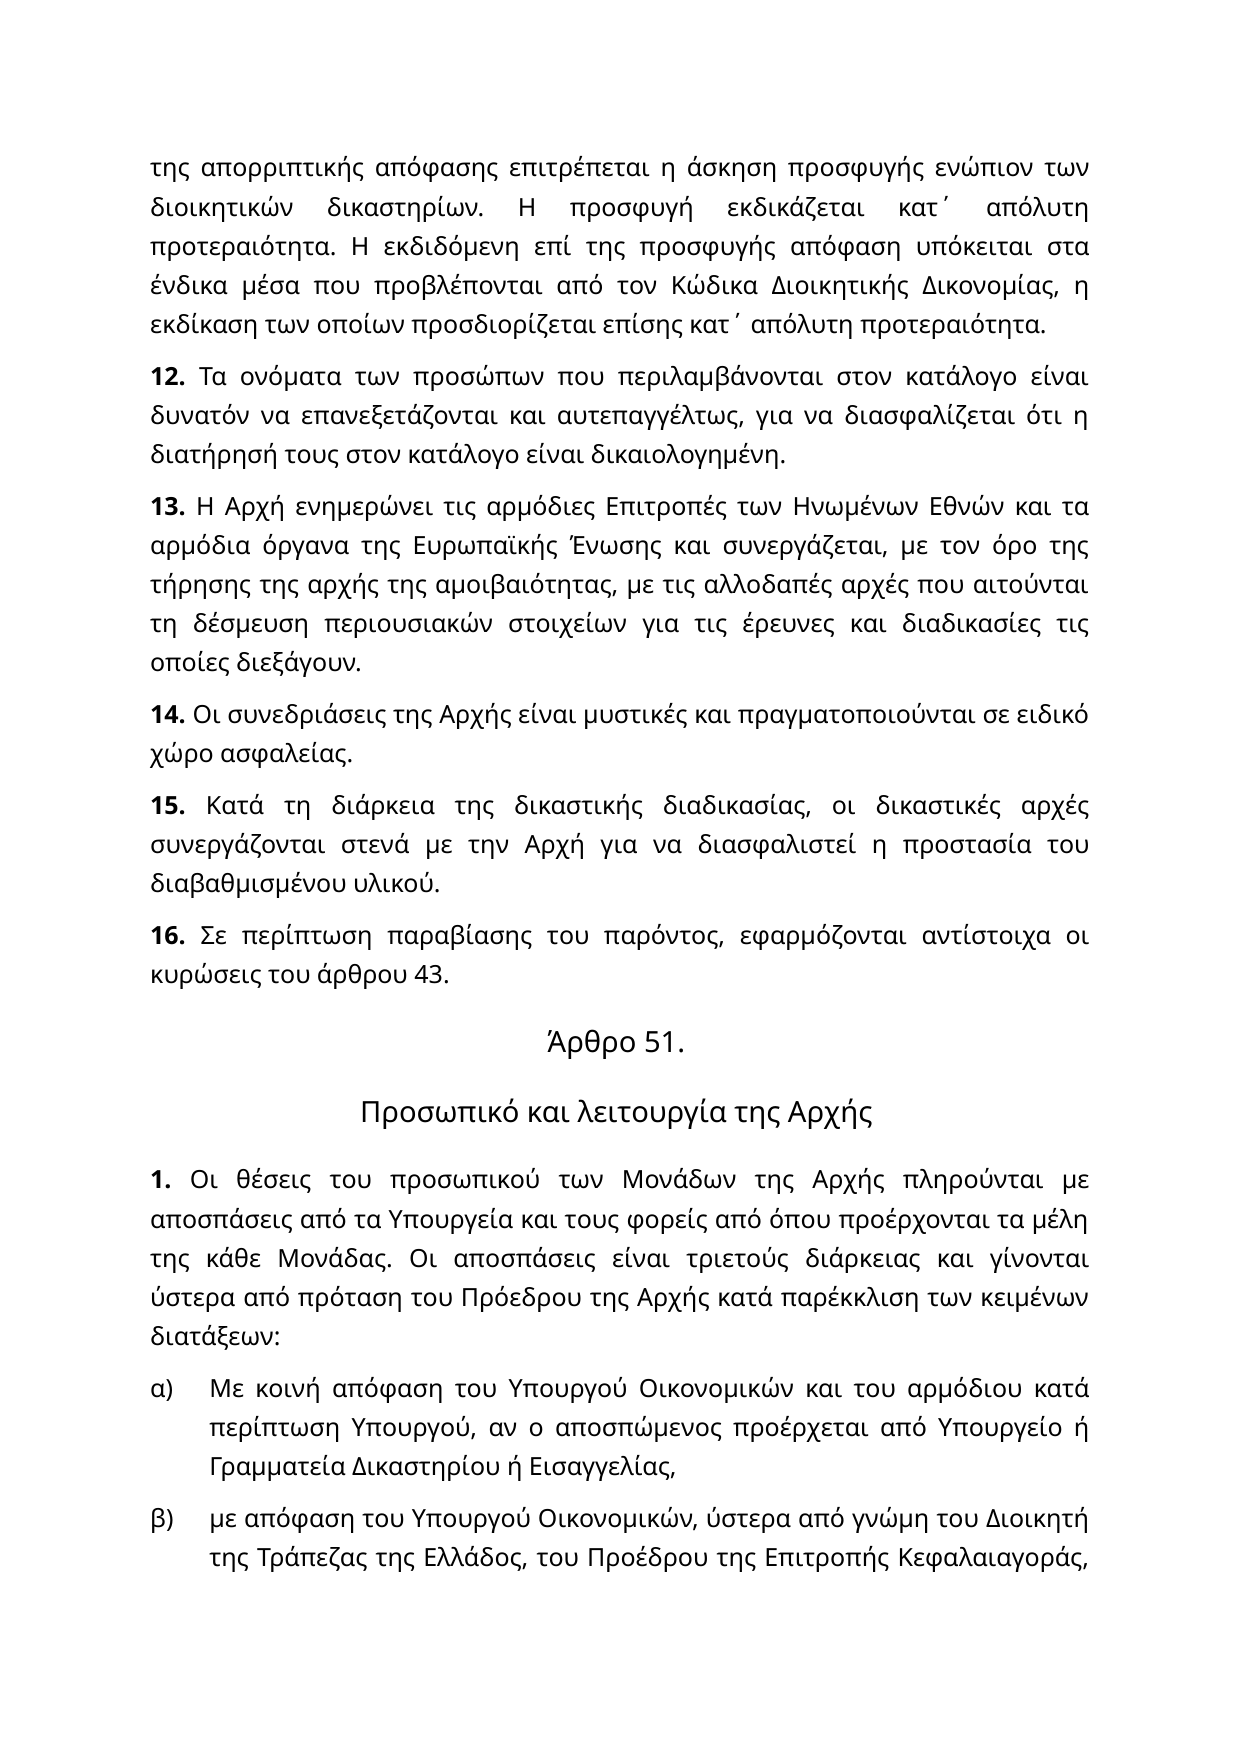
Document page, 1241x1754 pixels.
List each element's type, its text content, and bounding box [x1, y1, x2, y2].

list α) Με κοινή απόφαση του Υπουργού Οικονομικών και του αρμόδιου κατά περίπτωση Υπουργού, αν ο αποσπώμενος προέρχεται από Υπουργείο ή Γραμματεία Δικαστηρίου ή Εισαγγελίας, [150, 1370, 1090, 1483]
text 16. Σε περίπτωση παραβίασης του παρόντος, εφαρμόζονται αντίστοιχα οι κυρώσεις του άρθρου 43. [150, 917, 1090, 991]
text 15. Κατά τη διάρκεια της δικαστικής διαδικασίας, οι δικαστικές αρχές συνεργάζονται στενά με την Αρχή για να διασφαλιστεί η προστασία του διαβαθμισμένου υλικού. [150, 787, 1090, 900]
subtitle Άρθρο 51. [150, 1021, 1090, 1061]
text 13. Η Αρχή ενημερώνει τις αρμόδιες Επιτροπές των Ηνωμένων Εθνών και τα αρμόδια όργανα της Ευρωπαϊκής Ένωσης και συνεργάζεται, με τον όρο της τήρησης της αρχής της αμοιβαιότητας, με τις αλλοδαπές αρχές που αιτούνται τη δέσμευση περιουσιακών στοιχείων για τις έρευνες και διαδικασίες τις οποίες διεξάγουν. [150, 488, 1090, 679]
subtitle Προσωπικό και λειτουργία της Αρχής [150, 1091, 1090, 1131]
text 1. Οι θέσεις του προσωπικού των Μονάδων της Αρχής πληρούνται με αποσπάσεις από τα Υπουργεία και τους φορείς από όπου προέρχονται τα μέλη της κάθε Μονάδας. Οι αποσπάσεις είναι τριετούς διάρκειας και γίνονται ύστερα από πρόταση του Πρόεδρου της Αρχής κατά παρέκκλιση των κειμένων διατάξεων: [150, 1162, 1090, 1353]
text 12. Τα ονόματα των προσώπων που περιλαμβάνονται στον κατάλογο είναι δυνατόν να επανεξετάζονται και αυτεπαγγέλτως, για να διασφαλίζεται ότι η διατήρησή τους στον κατάλογο είναι δικαιολογημένη. [150, 358, 1090, 471]
text της απορριπτικής απόφασης επιτρέπεται η άσκηση προσφυγής ενώπιον των διοικητικών δικαστηρίων. Η προσφυγή εκδικάζεται κατ΄ απόλυτη προτεραιότητα. Η εκδιδόμενη επί της προσφυγής απόφαση υπόκειται στα ένδικα μέσα που προβλέπονται από τον Κώδικα Διοικητικής Δικονομίας, η εκδίκαση των οποίων προσδιορίζεται επίσης κατ΄ απόλυτη προτεραιότητα. [150, 150, 1090, 341]
text 14. Οι συνεδριάσεις της Αρχής είναι μυστικές και πραγματοποιούνται σε ειδικό χώρο ασφαλείας. [150, 697, 1090, 770]
list β) με απόφαση του Υπουργού Οικονομικών, ύστερα από γνώμη του Διοικητή της Τράπεζας της Ελλάδος, του Προέδρου της Επιτροπής Κεφαλαιαγοράς, [150, 1500, 1090, 1574]
